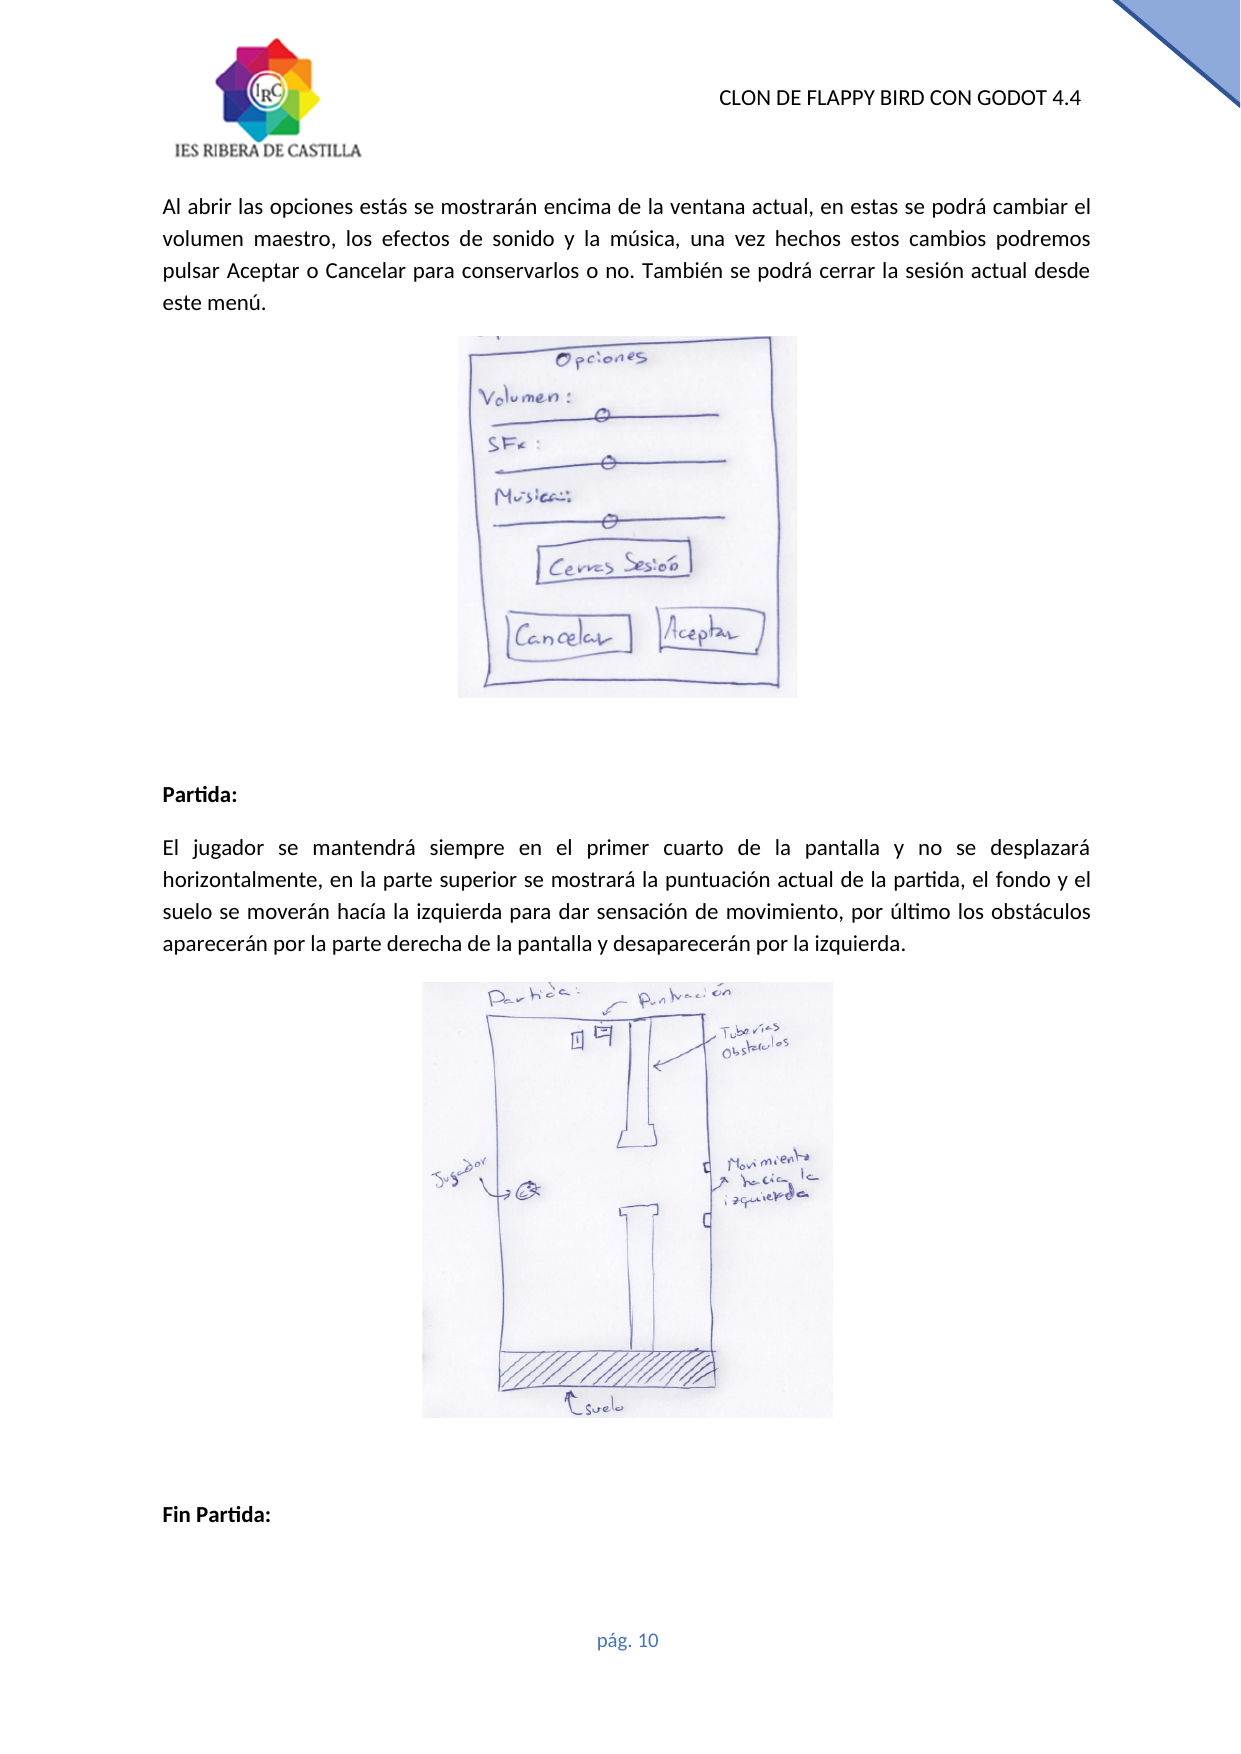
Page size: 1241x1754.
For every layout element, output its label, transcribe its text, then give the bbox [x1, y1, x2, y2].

picture [422, 982, 833, 1418]
text El jugador se mantendrá siempre en el primer cuarto de la pantalla y no se desplazará horizontalmente, en la parte superior se mostrará la puntuación actual de la partida, el fondo y el suelo se moverán hacía la izquierda para dar sensación de movimiento, por último los obstáculos aparecerán por la parte derecha de la pantalla y desaparecerán por la izquierda. [162, 833, 1093, 958]
picture [173, 29, 366, 164]
text Al abrir las opciones estás se mostrarán encima de la ventana actual, en estas se podrá cambiar el volumen maestro, los efectos de sonido y la música, una vez hechos estos cambios podremos pulsar Aceptar o Cancelar para conservarlos o no. También se podrá cerrar la sesión actual desde este menú. [162, 192, 1093, 317]
text Fin Partida: [162, 1500, 1093, 1528]
text Partida: [162, 780, 1093, 808]
picture [457, 336, 798, 698]
